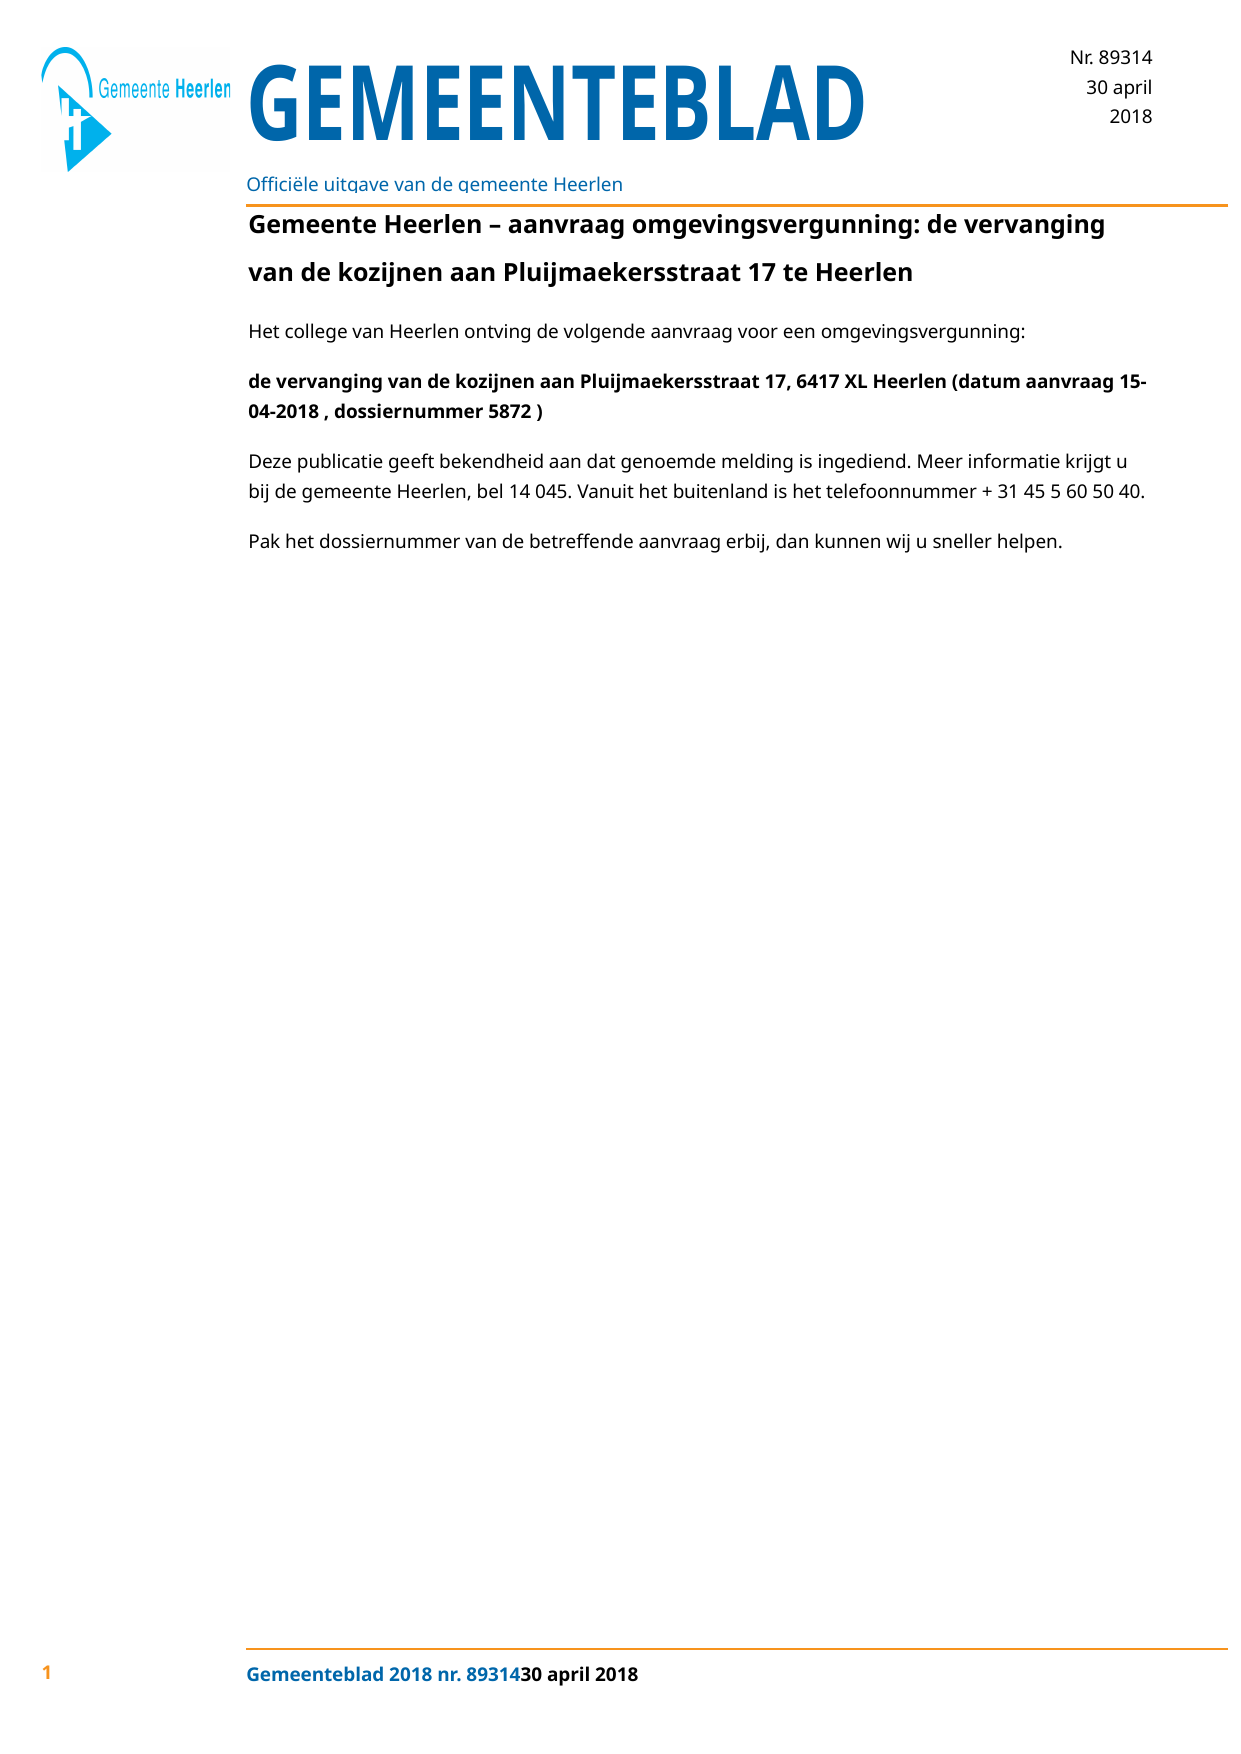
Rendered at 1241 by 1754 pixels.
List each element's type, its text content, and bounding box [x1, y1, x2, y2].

text Gemeente Heerlen – aanvraag omgevingsvergunning: de vervanging van de kozijnen aan Pluijmaekersstraat 17 te Heerlen [248, 207, 1152, 288]
text Pak het dossiernummer van de betreffende aanvraag erbij, dan kunnen wij u sneller helpen. [248, 528, 1152, 554]
picture [41, 47, 231, 172]
text de vervanging van de kozijnen aan Pluijmaekersstraat 17, 6417 XL Heerlen (datum aanvraag 15-04-2018 , dossiernummer 5872 ) [248, 368, 1152, 424]
text Het college van Heerlen ontving de volgende aanvraag voor een omgevingsvergunning: [248, 318, 1152, 344]
text Deze publicatie geeft bekendheid aan dat genoemde melding is ingediend. Meer informatie krijgt u bij de gemeente Heerlen, bel 14 045. Vanuit het buitenland is het telefoonnummer + 31 45 5 60 50 40. [248, 448, 1152, 504]
picture [41, 47, 58, 70]
